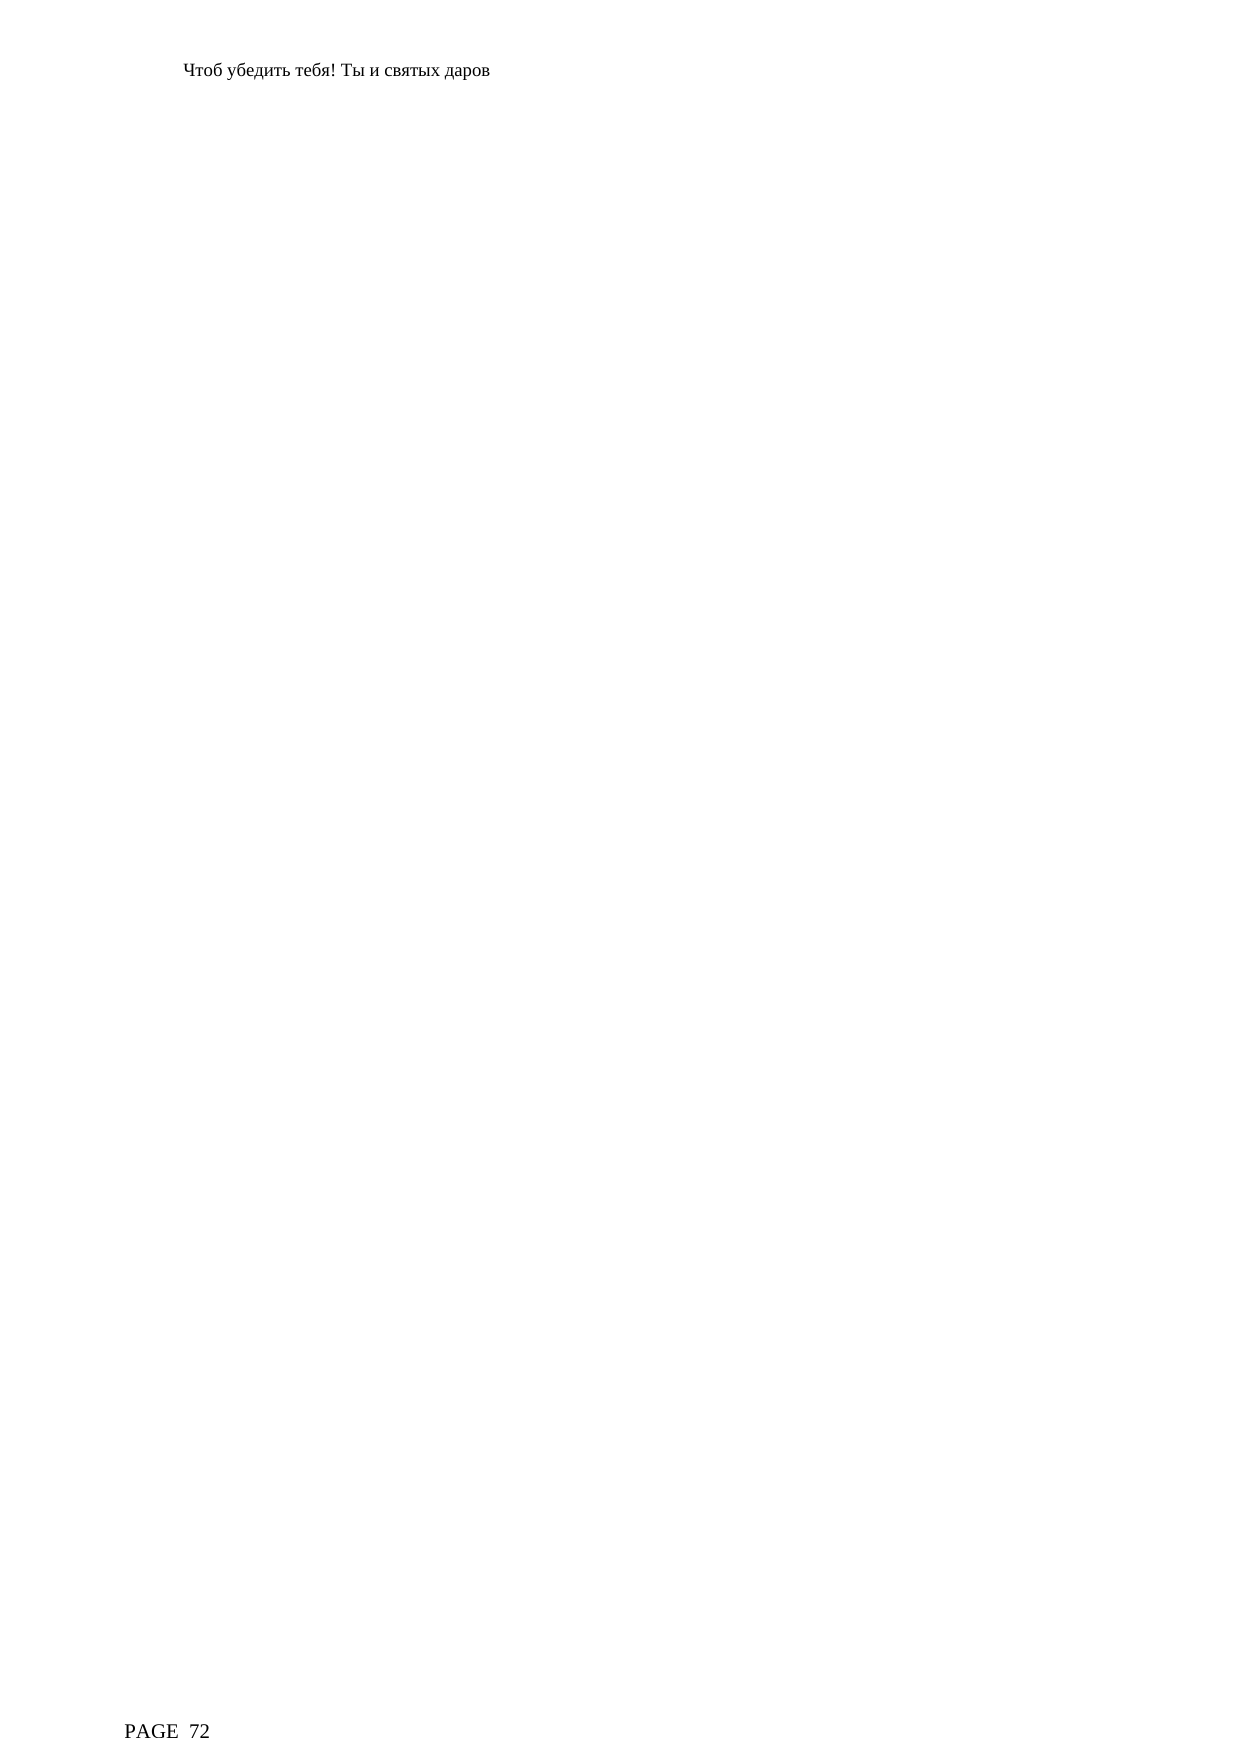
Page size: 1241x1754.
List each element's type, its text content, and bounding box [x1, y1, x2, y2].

text Чтоб убедить тебя! Ты и святых даров [124, 59, 615, 81]
